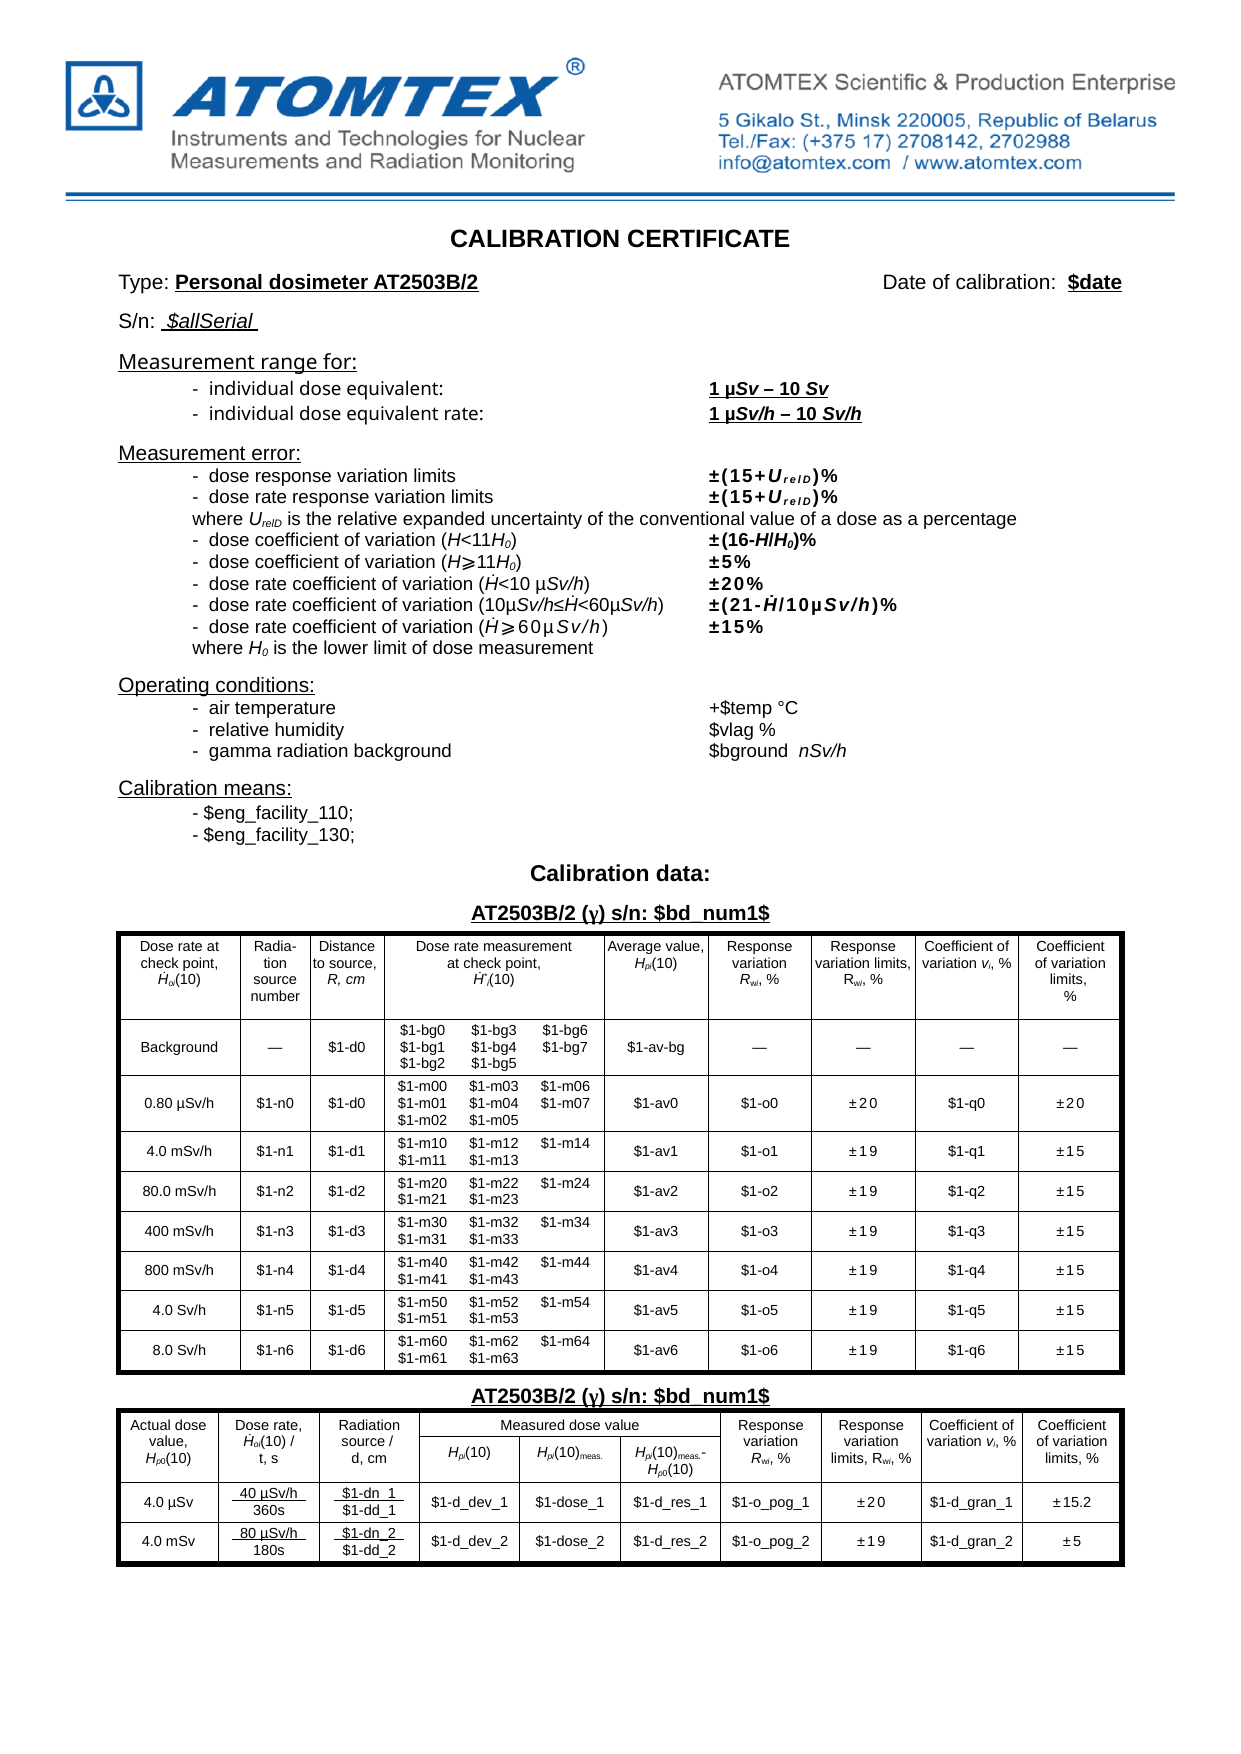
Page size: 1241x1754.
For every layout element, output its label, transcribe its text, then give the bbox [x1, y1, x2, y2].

table_cell Response variation limits, Rwi, % [812, 936, 915, 1018]
table_cell $1-d2 [311, 1172, 384, 1211]
table_cell $1-o4 [709, 1252, 811, 1290]
table_cell $1-q3 [916, 1212, 1018, 1251]
table_cell Coefficient of variation vi, % [916, 936, 1018, 1018]
table_cell ±20 [1019, 1076, 1119, 1131]
text - dose response variation limits ±(15+UrelD)% - dose rate response variation limits ±(15+UrelD)% where UrelD is the relative expanded uncertainty of the conventional value of a dose as a percentage [118, 464, 1122, 529]
table_cell — [812, 1020, 915, 1075]
table_cell ±15 [1019, 1172, 1119, 1211]
table_cell 40 µSv/h 360s [219, 1483, 319, 1522]
table_cell $1-av3 [605, 1212, 708, 1251]
text Type: Personal dosimeter AT2503B/2 Date of calibration: $date [118, 270, 1122, 294]
table_cell ±15.2 [1023, 1483, 1119, 1522]
table_cell ±19 [812, 1291, 915, 1330]
table_cell ±15 [1019, 1331, 1119, 1369]
table_cell $1-d6 [311, 1331, 384, 1369]
table_cell Hpi(10)meas. [520, 1437, 620, 1482]
table_cell 8.0 Sv/h [121, 1331, 240, 1369]
table_cell $1-o2 [709, 1172, 811, 1211]
table_cell $1-av4 [605, 1252, 708, 1290]
table_cell Background [121, 1020, 240, 1075]
table_cell 80 µSv/h 180s [219, 1523, 319, 1561]
table_cell $1-q1 [916, 1132, 1018, 1171]
table_cell $1-av6 [605, 1331, 708, 1369]
table_cell $1-o3 [709, 1212, 811, 1251]
table_cell 80.0 mSv/h [121, 1172, 240, 1211]
text S/n: $allSerial [118, 308, 1122, 332]
table_cell $1-o_pog_2 [721, 1523, 821, 1561]
table_cell $1-q2 [916, 1172, 1018, 1211]
table_cell — [916, 1020, 1018, 1075]
table_cell $1-m60 $1-m61 $1-m62 $1-m63 $1-m64 [385, 1331, 604, 1369]
table_cell 400 mSv/h [121, 1212, 240, 1251]
table_cell ±20 [812, 1076, 915, 1131]
table_cell Distance to source, R, сm [311, 936, 384, 1018]
table_cell $1-d0 [311, 1020, 384, 1075]
table_cell $1-d_res_1 [621, 1483, 720, 1522]
table_cell ±19 [822, 1523, 921, 1561]
table_cell 4.0 Sv/h [121, 1291, 240, 1330]
table_cell Dose rate measurement at check point, Ḣ*i(10) [385, 936, 604, 1018]
table_cell ±20 [822, 1483, 921, 1522]
table_cell Response variation Rwi, % [721, 1413, 821, 1482]
table_cell $1-av5 [605, 1291, 708, 1330]
table_cell ±19 [812, 1172, 915, 1211]
table_cell — [709, 1020, 811, 1075]
table_cell $1-o0 [709, 1076, 811, 1131]
table_cell $1-m50 $1-m51 $1-m52 $1-m53 $1-m54 [385, 1291, 604, 1330]
table_cell $1-o5 [709, 1291, 811, 1330]
table_cell $1-m20 $1-m21 $1-m22 $1-m23 $1-m24 [385, 1172, 604, 1211]
table_cell Response variation Rwi, % [709, 936, 811, 1018]
table_cell ±15 [1019, 1212, 1119, 1251]
table_cell — [1019, 1020, 1119, 1075]
table_cell 4.0 mSv/h [121, 1132, 240, 1171]
table_cell $1-d_gran_2 [922, 1523, 1022, 1561]
text Operating conditions: - air temperature +$temp °C - relative humidity $vlag % - gamma radiation background $bground nSv/h [118, 673, 1122, 762]
table_cell $1-dose_1 [520, 1483, 620, 1522]
table_cell $1-d4 [311, 1252, 384, 1290]
table_cell $1-n1 [241, 1132, 310, 1171]
text CALIBRATION CERTIFICATE [118, 224, 1122, 253]
table_cell ±15 [1019, 1252, 1119, 1290]
table_cell $1-m40 $1-m41 $1-m42 $1-m43 $1-m44 [385, 1252, 604, 1290]
table_cell Measured dose value [420, 1413, 720, 1436]
table_cell $1-d3 [311, 1212, 384, 1251]
table_cell ±19 [812, 1132, 915, 1171]
table_cell $1-n6 [241, 1331, 310, 1369]
table_cell ±19 [812, 1252, 915, 1290]
table_cell $1-d0 [311, 1076, 384, 1131]
table_cell Response variation limits, Rwi, % [822, 1413, 921, 1482]
table_cell $1-av0 [605, 1076, 708, 1131]
table_cell $1-av2 [605, 1172, 708, 1211]
table_cell $1-n0 [241, 1076, 310, 1131]
table_header AT2503B/2 (γ) s/n: $bd_num1$ [118, 1375, 1122, 1408]
text Calibration data: [118, 860, 1122, 886]
table_cell $1-n4 [241, 1252, 310, 1290]
table_cell ±5 [1023, 1523, 1119, 1561]
table_cell $1-dn_1 $1-dd_1 [320, 1483, 419, 1522]
table_cell ±15 [1019, 1132, 1119, 1171]
table_cell $1-av1 [605, 1132, 708, 1171]
table_cell Dose rate, Ḣoi(10) / t, s [219, 1413, 319, 1482]
table_cell $1-d_res_2 [621, 1523, 720, 1561]
table_cell $1-o_pog_1 [721, 1483, 821, 1522]
table_cell $1-d_dev_1 [420, 1483, 519, 1522]
table_cell Dose rate at check point, Ḣoi(10) [121, 936, 240, 1018]
table_cell $1-q0 [916, 1076, 1018, 1131]
text Calibration means: - $eng_facility_110; - $eng_facility_130; [118, 776, 1122, 860]
text Measurement error: [118, 441, 1122, 464]
table_cell 0.80 µSv/h [121, 1076, 240, 1131]
table_cell $1-n5 [241, 1291, 310, 1330]
table_cell ±19 [812, 1212, 915, 1251]
table_cell 800 mSv/h [121, 1252, 240, 1290]
table_cell $1-m30 $1-m31 $1-m32 $1-m33 $1-m34 [385, 1212, 604, 1251]
table_cell Actual dose value, Hp0(10) [121, 1413, 218, 1482]
table_cell Coefficient of variation vi, % [922, 1413, 1022, 1482]
table_cell $1-d_dev_2 [420, 1523, 519, 1561]
table_cell $1-n3 [241, 1212, 310, 1251]
table_cell $1-d_gran_1 [922, 1483, 1022, 1522]
table_cell $1-n2 [241, 1172, 310, 1211]
table_cell — [241, 1020, 310, 1075]
table_cell $1-dose_2 [520, 1523, 620, 1561]
table_cell $1-m10 $1-m11 $1-m12 $1-m13 $1-m14 [385, 1132, 604, 1171]
table_cell $1-q5 [916, 1291, 1018, 1330]
text - dose coefficient of variation (H<11H0) ±(16-H/H0)% - dose coefficient of variation (H⩾11H0) ±5% - dose rate coefficient of variation (Ḣ<10 µSv/h) ±20% - dose rate coefficient of variation (10µSv/h≤Ḣ<60µSv/h) ±(21-Ḣ/10µSv/h)% - dose rate coefficient of variation (Ḣ⩾60µSv/h) ±15% where H0 is the lower limit of dose measurement [118, 529, 1122, 659]
table_cell 4.0 µSv [121, 1483, 218, 1522]
table_cell Average value, Hpi(10) [605, 936, 708, 1018]
text Measurement range for: - individual dose equivalent: 1 µSv – 10 Sv - individual dose equivalent rate: 1 µSv/h – 10 Sv/h [118, 347, 1122, 441]
table_cell Radia-tion source number [241, 936, 310, 1018]
table_cell $1-o6 [709, 1331, 811, 1369]
table_cell Hpi(10)meas.-Hp0(10) [621, 1437, 720, 1482]
table_cell Coefficient of variation limits, % [1019, 936, 1119, 1018]
table_cell ±19 [812, 1331, 915, 1369]
table_cell 4.0 mSv [121, 1523, 218, 1561]
table_cell $1-o1 [709, 1132, 811, 1171]
table_cell $1-d1 [311, 1132, 384, 1171]
table_cell $1-av-bg [605, 1020, 708, 1075]
table_cell Radiation source / d, cm [320, 1413, 419, 1482]
table_cell Hpi(10) [420, 1437, 519, 1482]
table_cell $1-q4 [916, 1252, 1018, 1290]
table_cell $1-bg0 $1-bg1 $1-bg2 $1-bg3 $1-bg4 $1-bg5 $1-bg6 $1-bg7 [385, 1020, 604, 1075]
table_cell $1-dn_2 $1-dd_2 [320, 1523, 419, 1561]
table_cell ±15 [1019, 1291, 1119, 1330]
table_cell $1-m00 $1-m01 $1-m02 $1-m03 $1-m04 $1-m05 $1-m06 $1-m07 [385, 1076, 604, 1131]
table_cell $1-q6 [916, 1331, 1018, 1369]
table_header AT2503B/2 (γ) s/n: $bd_num1$ [118, 886, 1122, 931]
table_cell Coefficient of variation limits, % [1023, 1413, 1119, 1482]
table_cell $1-d5 [311, 1291, 384, 1330]
